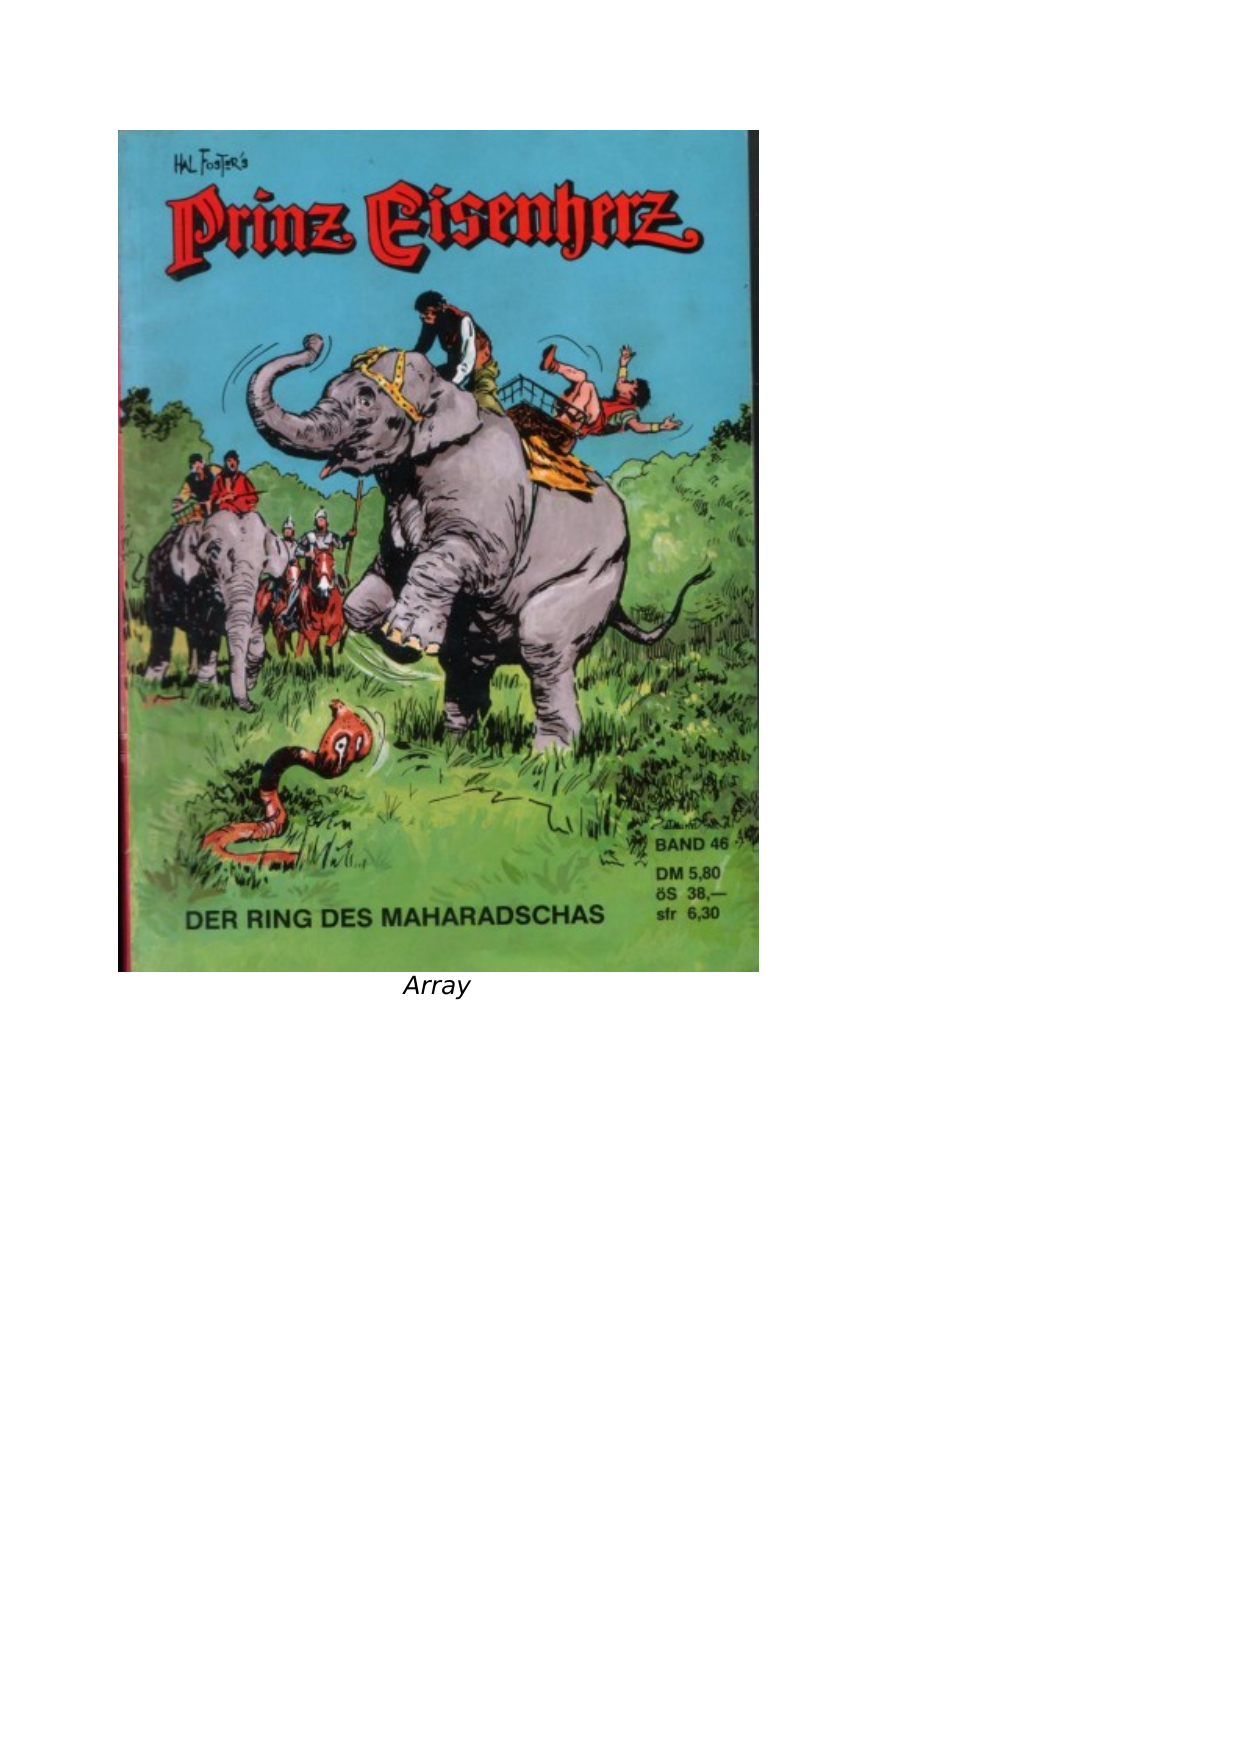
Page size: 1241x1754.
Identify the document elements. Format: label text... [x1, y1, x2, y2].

text Array [118, 972, 759, 1000]
text [118, 118, 1122, 1000]
picture [118, 130, 759, 972]
